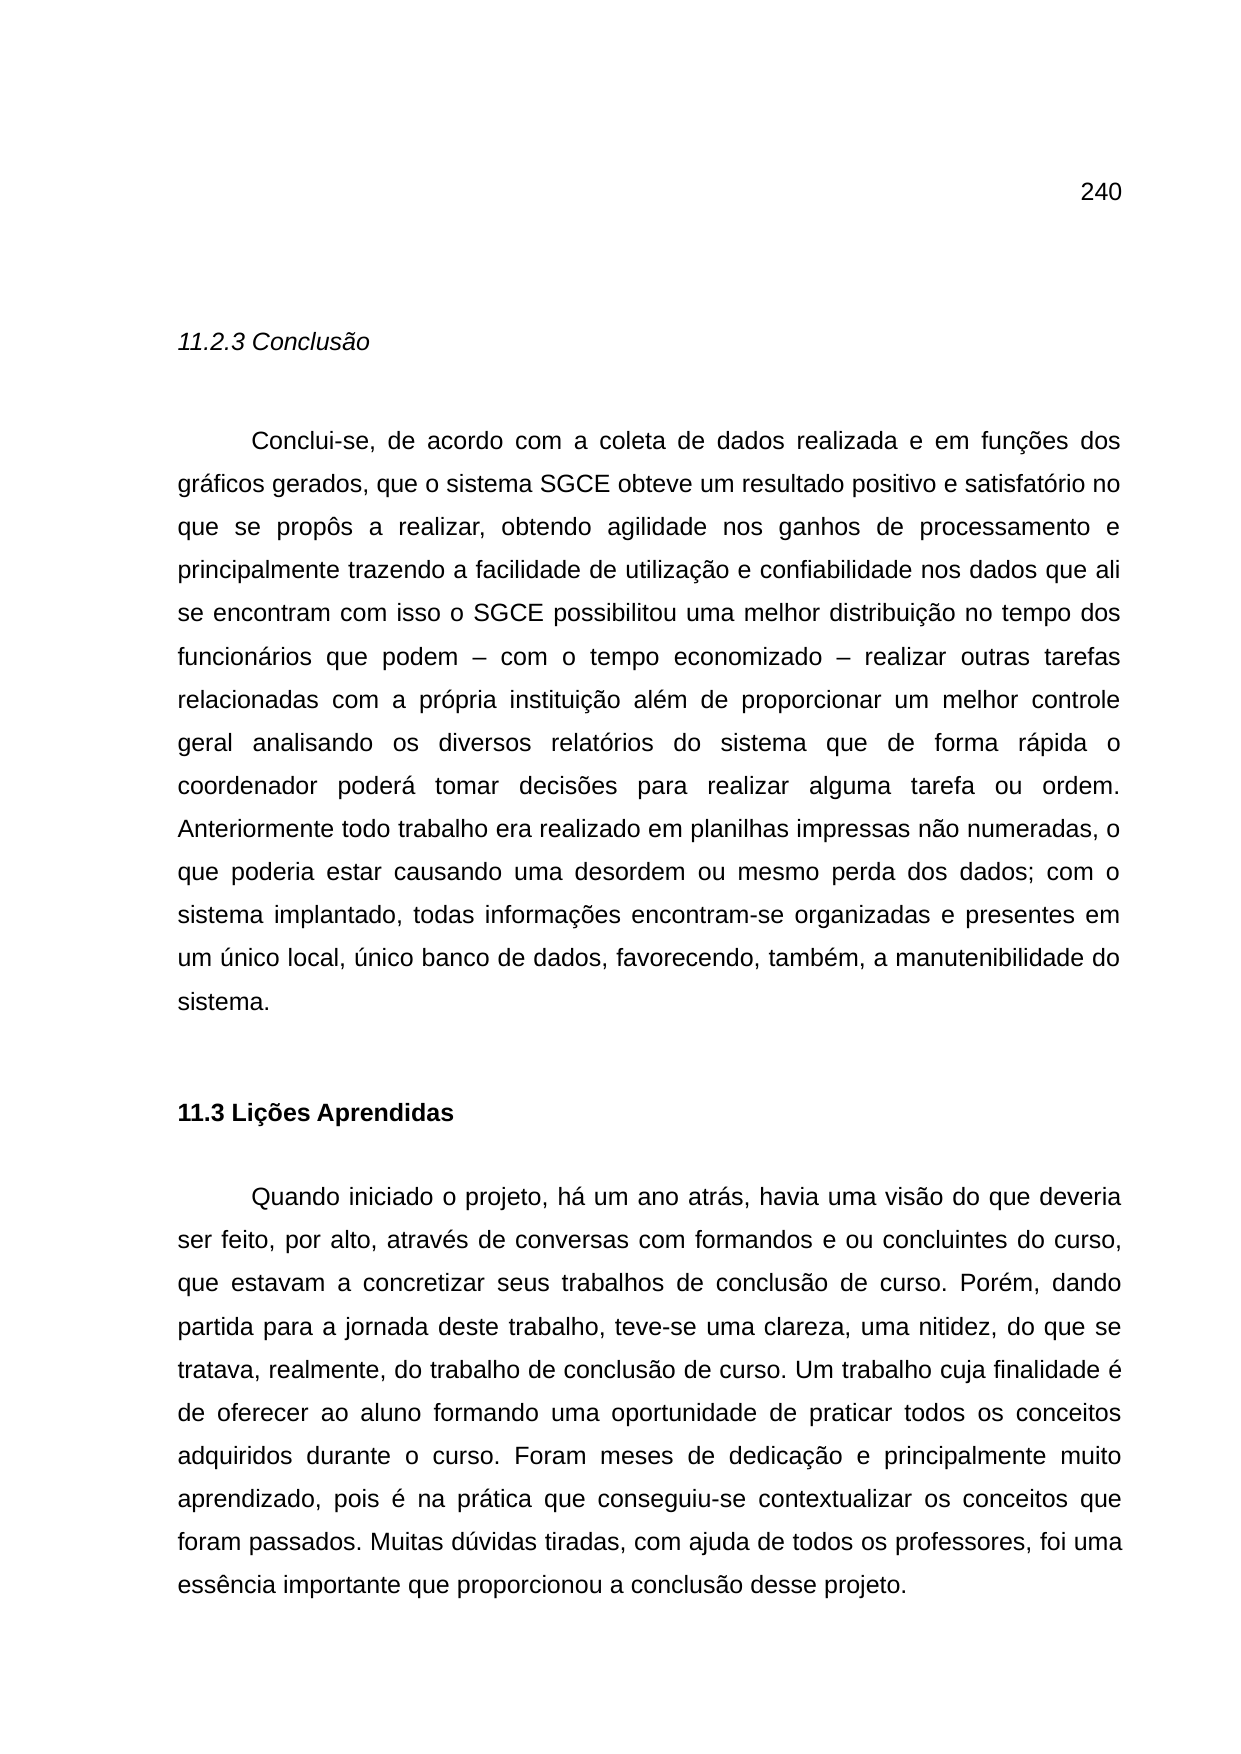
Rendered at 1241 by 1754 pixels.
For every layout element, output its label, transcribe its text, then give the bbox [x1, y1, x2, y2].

text Quando iniciado o projeto, há um ano atrás, havia uma visão do que deveria ser feito, por alto, através de conversas com formandos e ou concluintes do curso, que estavam a concretizar seus trabalhos de conclusão de curso. Porém, dando partida para a jornada deste trabalho, teve-se uma clareza, uma nitidez, do que se tratava, realmente, do trabalho de conclusão de curso. Um trabalho cuja finalidade é de oferecer ao aluno formando uma oportunidade de praticar todos os conceitos adquiridos durante o curso. Foram meses de dedicação e principalmente muito aprendizado, pois é na prática que conseguiu-se contextualizar os conceitos que foram passados. Muitas dúvidas tiradas, com ajuda de todos os professores, foi uma essência importante que proporcionou a conclusão desse projeto. [177, 1182, 1122, 1599]
text Conclui-se, de acordo com a coleta de dados realizada e em funções dos gráficos gerados, que o sistema SGCE obteve um resultado positivo e satisfatório no que se propôs a realizar, obtendo agilidade nos ganhos de processamento e principalmente trazendo a facilidade de utilização e confiabilidade nos dados que ali se encontram com isso o SGCE possibilitou uma melhor distribuição no tempo dos funcionários que podem – com o tempo economizado – realizar outras tarefas relacionadas com a própria instituição além de proporcionar um melhor controle geral analisando os diversos relatórios do sistema que de forma rápida o coordenador poderá tomar decisões para realizar alguma tarefa ou ordem. Anteriormente todo trabalho era realizado em planilhas impressas não numeradas, o que poderia estar causando uma desordem ou mesmo perda dos dados; com o sistema implantado, todas informações encontram-se organizadas e presentes em um único local, único banco de dados, favorecendo, também, a manutenibilidade do sistema. [177, 426, 1122, 1015]
subtitle 11.2.3 Conclusão [177, 327, 1122, 356]
subtitle 11.3 Lições Aprendidas [177, 1098, 1122, 1127]
